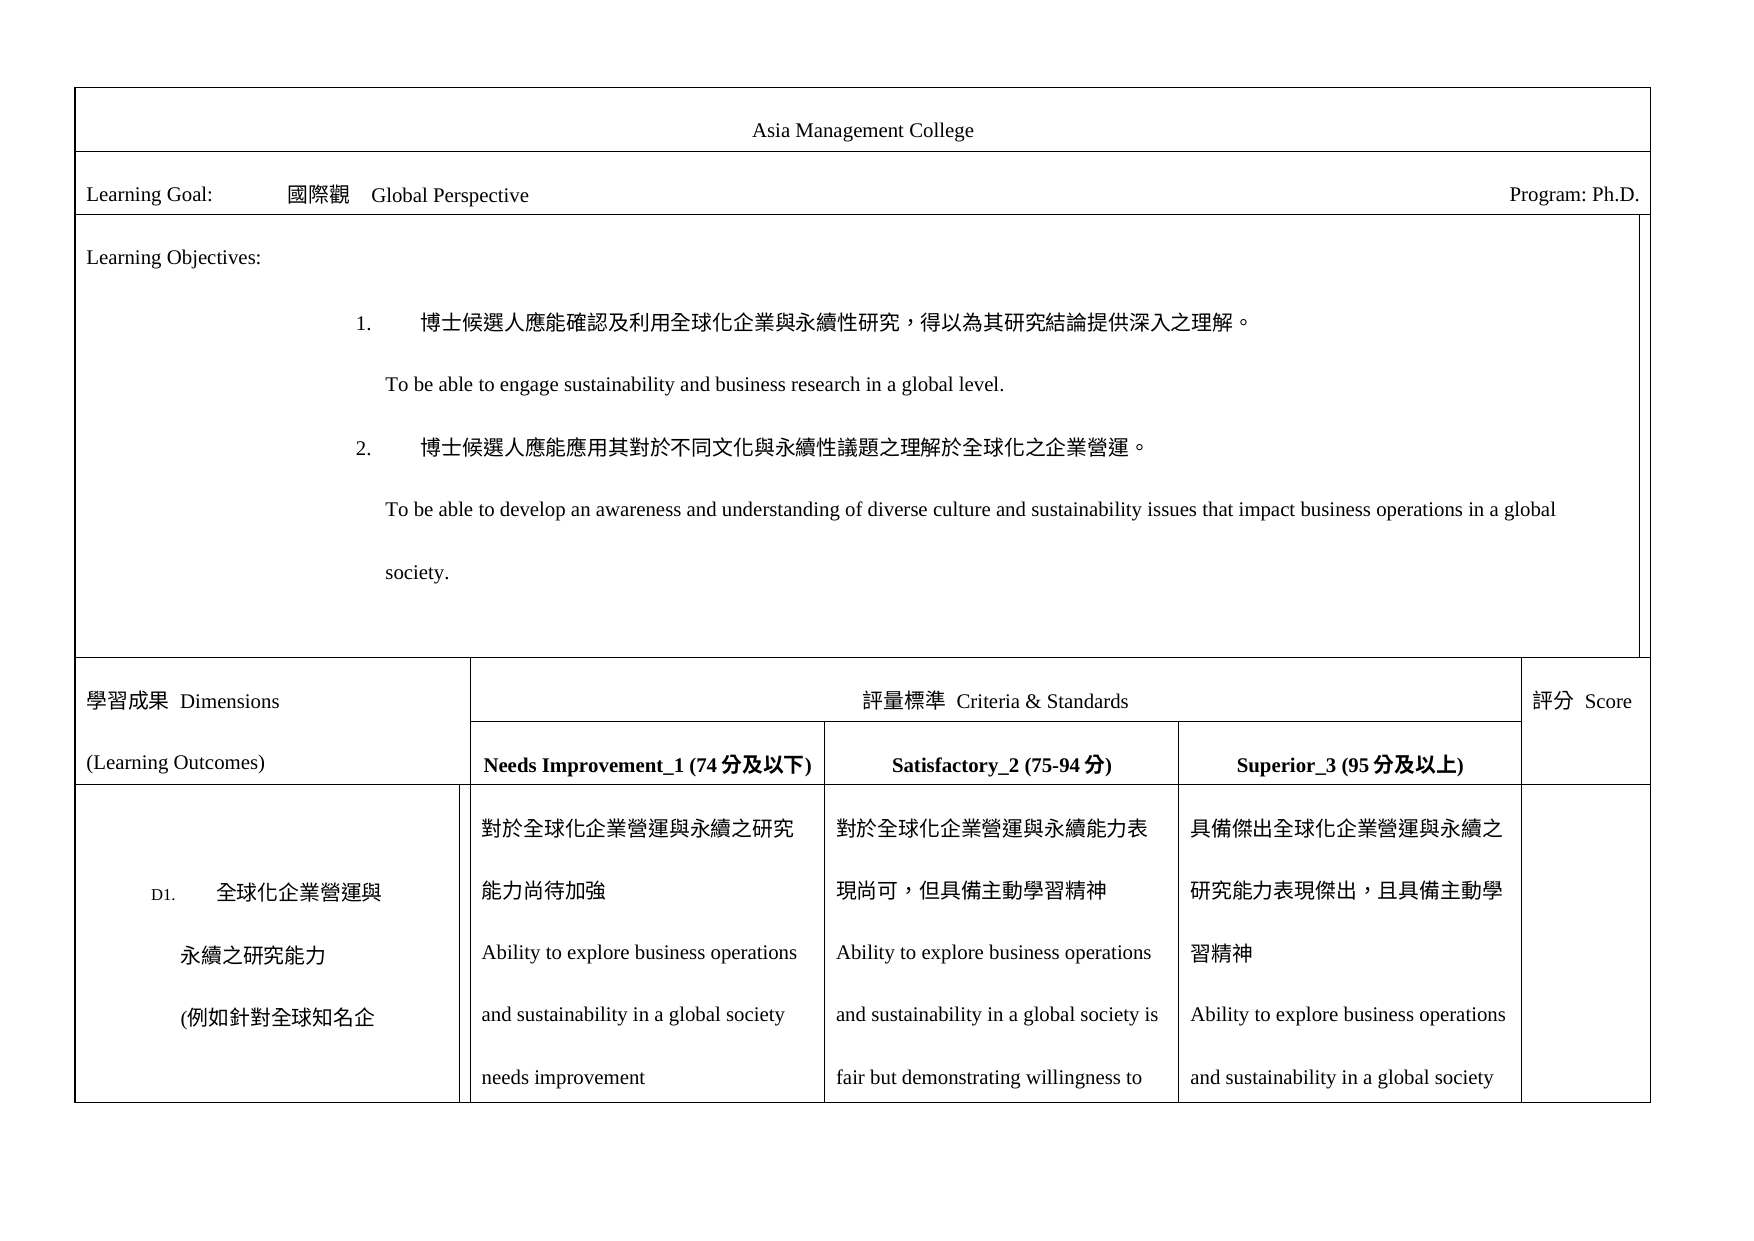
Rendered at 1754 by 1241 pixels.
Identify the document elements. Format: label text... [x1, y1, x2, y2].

table_cell Program: Ph.D. [1389, 152, 1650, 214]
table_cell [1522, 785, 1650, 1102]
table_cell Superior_3 (95分及以上) [1179, 722, 1521, 784]
table_cell 具備傑出全球化企業營運與永續之研究能力表現傑出，且具備主動學習精神 Ability to explore business operations and sustainability in a global society [1179, 785, 1521, 1102]
table_cell 對於全球化企業營運與永續能力表現尚可，但具備主動學習精神 Ability to explore business operations and sustainability in a global society is fair but demonstrating willingness to [825, 785, 1178, 1102]
table_cell 全球化企業營運與永續之研究能力 (例如針對全球知名企 [76, 785, 459, 1102]
table_cell 對於全球化企業營運與永續之研究能力尚待加強 Ability to explore business operations and sustainability in a global society needs improvement [471, 785, 824, 1102]
table_cell 學習成果 Dimensions (Learning Outcomes) [76, 658, 470, 784]
table_cell 國際觀 Global Perspective [276, 152, 1389, 214]
table_cell 評量標準 Criteria & Standards [471, 658, 1521, 721]
table_cell Learning Objectives: [76, 215, 276, 657]
table_header Asia Management College [76, 88, 1650, 151]
table_cell Satisfactory_2 (75-94分) [825, 722, 1178, 784]
table_cell Needs Improvement_1 (74分及以下) [471, 722, 824, 784]
table_cell Learning Goal: [76, 152, 276, 214]
table_cell 評分 Score [1522, 658, 1650, 784]
table_cell 博士候選人應能確認及利用全球化企業與永續性研究，得以為其研究結論提供深入之理解。 To be able to engage sustainability and business research in a global level. 博士候選人應能應用其對於不同文化與永續性議題之理解於全球化之企業營運。 To be able to develop an awareness and understanding of diverse culture and sustainability issues that impact business operations in a global society. [276, 215, 1639, 657]
